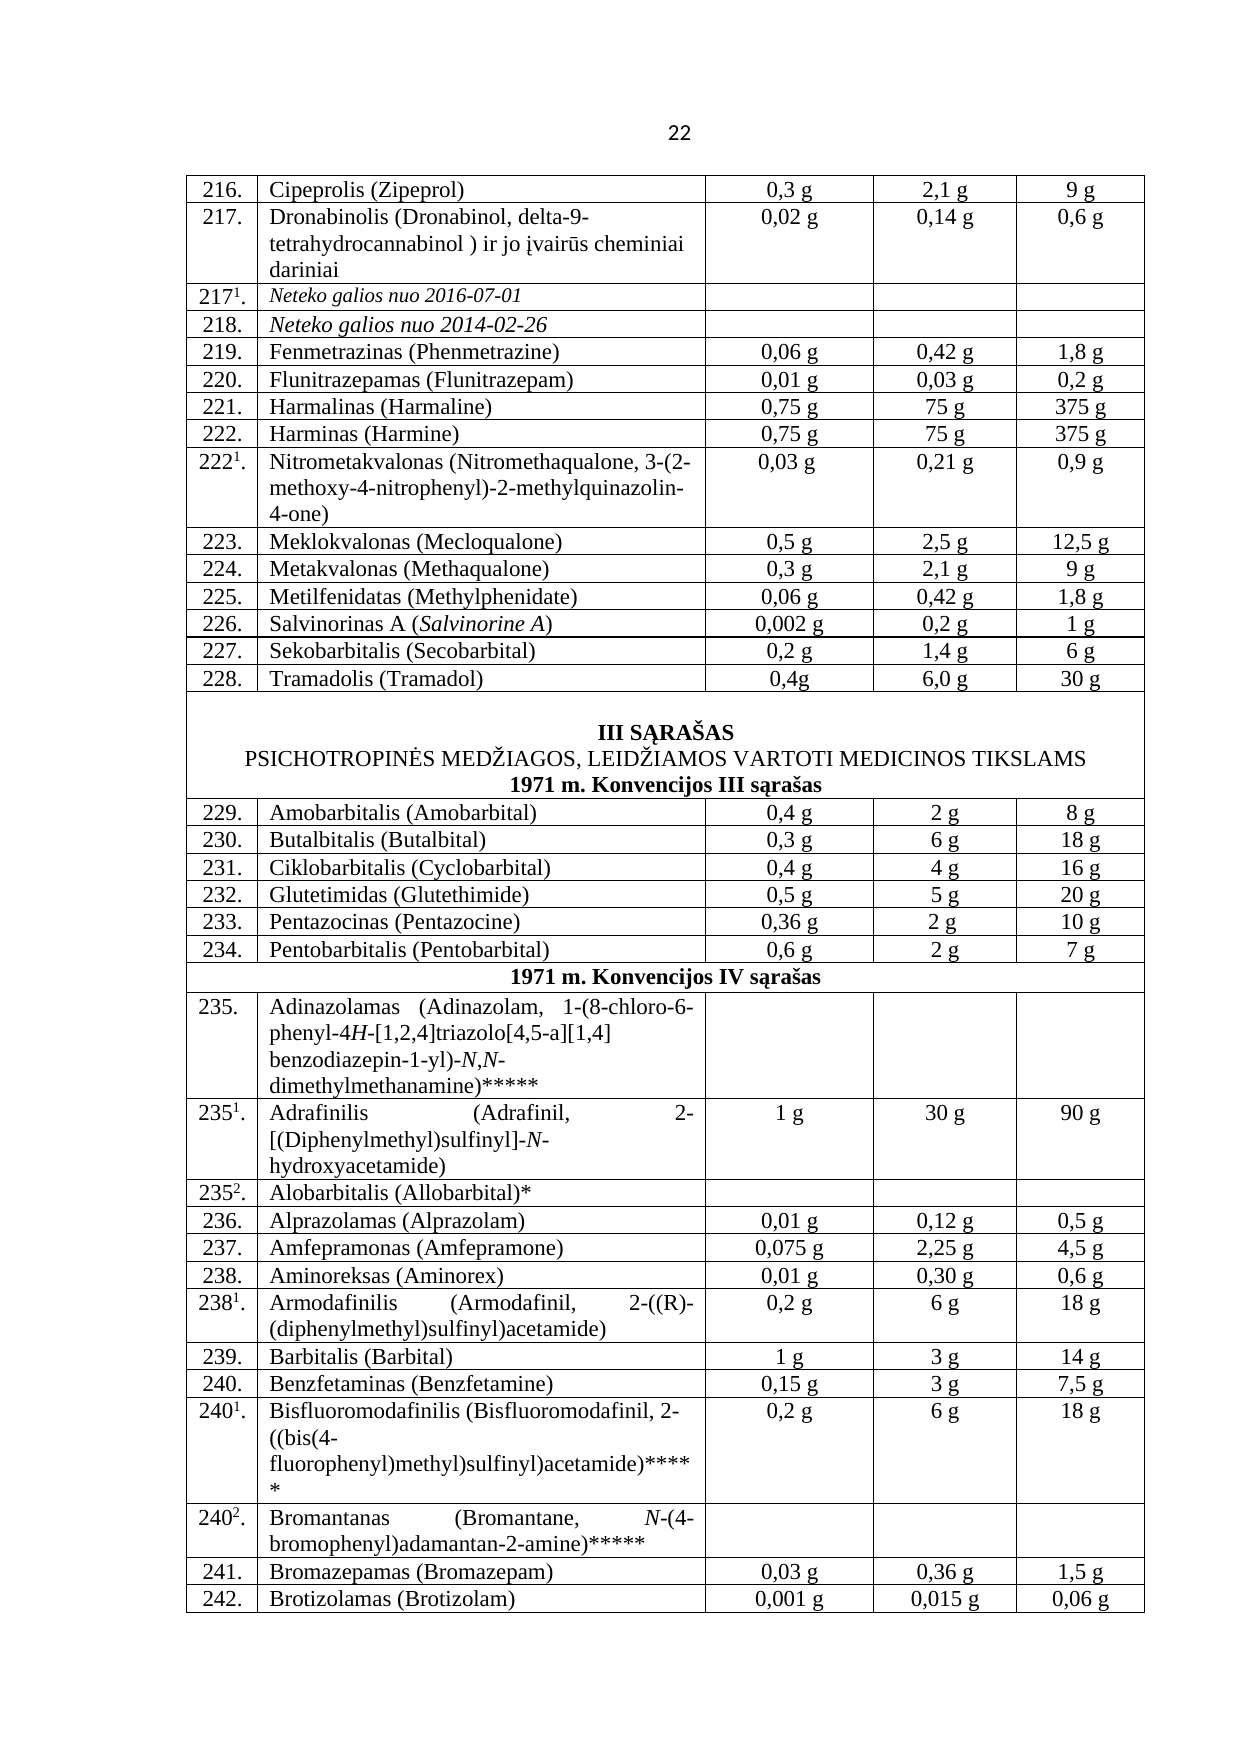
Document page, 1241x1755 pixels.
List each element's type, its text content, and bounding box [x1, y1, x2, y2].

table_cell [706, 284, 873, 310]
table_cell [1145, 1233, 1155, 1261]
table_cell 4,5 g [1017, 1234, 1144, 1261]
table_cell 0,01 g [706, 366, 873, 392]
table_cell [1145, 447, 1155, 527]
table_cell [1145, 419, 1155, 447]
table_cell Bromantanas (Bromantane, N-(4-bromophenyl)adamantan-2-amine)***** [258, 1504, 705, 1557]
table_cell III SĄRAŠAS PSICHOTROPINĖS MEDŽIAGOS, LEIDŽIAMOS VARTOTI MEDICINOS TIKSLAMS 1971 m. Konvencijos III sąrašas [187, 692, 1144, 798]
table_cell 8 g [1017, 799, 1144, 825]
table_cell 1 g [706, 1099, 873, 1178]
table_cell 6 g [874, 826, 1016, 852]
table_cell 0,3 g [706, 555, 873, 582]
table_cell Metakvalonas (Methaqualone) [258, 555, 705, 582]
table_cell 4 g [874, 854, 1016, 880]
table_cell 0,01 g [706, 1207, 873, 1233]
table_cell Neteko galios nuo 2016-07-01 [258, 284, 705, 310]
table_cell [1017, 311, 1144, 337]
table_cell Flunitrazepamas (Flunitrazepam) [258, 366, 705, 392]
table_cell [1145, 1342, 1155, 1369]
table_cell 236. [187, 1207, 257, 1233]
table_cell 227. [187, 638, 257, 664]
table_cell 7 g [1017, 936, 1144, 962]
table_cell 18 g [1017, 1398, 1144, 1503]
table_cell [1145, 1369, 1155, 1397]
table_cell 0,002 g [706, 610, 873, 636]
table_cell 233. [187, 908, 257, 935]
table_cell 14 g [1017, 1343, 1144, 1369]
table_cell 217. [187, 203, 257, 282]
table_cell 238. [187, 1262, 257, 1288]
table_cell Tramadolis (Tramadol) [258, 665, 705, 691]
table_cell 226. [187, 610, 257, 636]
table_cell 18 g [1017, 826, 1144, 852]
table_cell 2 g [874, 799, 1016, 825]
table_cell 228. [187, 665, 257, 691]
table_cell 0,2 g [706, 1289, 873, 1342]
table_cell 9 g [1017, 176, 1144, 202]
table_cell [1145, 992, 1155, 1098]
table_cell Aminoreksas (Aminorex) [258, 1262, 705, 1288]
table_cell 1,4 g [874, 638, 1016, 664]
table_cell [1017, 1180, 1144, 1206]
table_cell 234. [187, 936, 257, 962]
table_cell [1145, 636, 1155, 664]
table_cell 1,8 g [1017, 583, 1144, 609]
table_cell 0,001 g [706, 1585, 873, 1612]
table_cell 7,5 g [1017, 1370, 1144, 1397]
table_cell [1145, 202, 1155, 282]
table_cell [1145, 1206, 1155, 1233]
table_cell 3 g [874, 1343, 1016, 1369]
table_cell Benzfetaminas (Benzfetamine) [258, 1370, 705, 1397]
table_cell 2401. [187, 1398, 257, 1503]
table_cell [1145, 554, 1155, 582]
table_cell [1145, 527, 1155, 554]
table_cell Harmalinas (Harmaline) [258, 393, 705, 419]
table_cell Barbitalis (Barbital) [258, 1343, 705, 1369]
table_cell 0,75 g [706, 393, 873, 419]
table_cell [1145, 283, 1155, 310]
table_cell 0,4g [706, 665, 873, 691]
table_cell 220. [187, 366, 257, 392]
table_cell 0,6 g [1017, 1262, 1144, 1288]
table_cell Sekobarbitalis (Secobarbital) [258, 638, 705, 664]
table_cell 2 g [874, 908, 1016, 935]
table_cell 2402. [187, 1504, 257, 1557]
table_cell 225. [187, 583, 257, 609]
table_cell 221. [187, 393, 257, 419]
table_cell 241. [187, 1558, 257, 1584]
table_cell 0,2 g [874, 610, 1016, 636]
table_cell 0,2 g [1017, 366, 1144, 392]
table_cell Ciklobarbitalis (Cyclobarbital) [258, 854, 705, 880]
table_cell 216. [187, 176, 257, 202]
table_cell [1145, 962, 1155, 992]
table_cell Pentobarbitalis (Pentobarbital) [258, 936, 705, 962]
table_cell [706, 311, 873, 337]
table_cell [1145, 907, 1155, 935]
table_cell [1145, 691, 1155, 798]
table_cell [1145, 1179, 1155, 1206]
table_cell 218. [187, 311, 257, 337]
table_cell [1145, 1261, 1155, 1288]
table_cell Amobarbitalis (Amobarbital) [258, 799, 705, 825]
table_cell Alprazolamas (Alprazolam) [258, 1207, 705, 1233]
table_cell 1 g [1017, 610, 1144, 636]
table_cell 232. [187, 881, 257, 907]
table_cell 0,075 g [706, 1234, 873, 1261]
table_cell 2,5 g [874, 528, 1016, 554]
table_cell 224. [187, 555, 257, 582]
table_cell [1145, 392, 1155, 419]
table_cell 2381. [187, 1289, 257, 1342]
table_cell 0,4 g [706, 799, 873, 825]
table_cell [1145, 1584, 1155, 1612]
table_cell 242. [187, 1585, 257, 1612]
table_cell 1971 m. Konvencijos IV sąrašas [187, 963, 1144, 992]
table_cell Pentazocinas (Pentazocine) [258, 908, 705, 935]
table_cell 375 g [1017, 420, 1144, 447]
table_cell Meklokvalonas (Mecloqualone) [258, 528, 705, 554]
table_cell 240. [187, 1370, 257, 1397]
table_cell 0,03 g [706, 448, 873, 527]
table_cell 0,5 g [706, 881, 873, 907]
table_cell 20 g [1017, 881, 1144, 907]
table_cell Alobarbitalis (Allobarbital)* [258, 1180, 705, 1206]
table_cell 0,9 g [1017, 448, 1144, 527]
table_cell 30 g [874, 1099, 1016, 1178]
table_cell Brotizolamas (Brotizolam) [258, 1585, 705, 1612]
table_cell 0,02 g [706, 203, 873, 282]
table_cell [874, 993, 1016, 1098]
table_cell Harminas (Harmine) [258, 420, 705, 447]
table_cell 2,25 g [874, 1234, 1016, 1261]
table_cell [1145, 175, 1155, 202]
table_cell 237. [187, 1234, 257, 1261]
table_cell [1145, 935, 1155, 962]
table_cell [706, 1504, 873, 1557]
table_cell 0,6 g [706, 936, 873, 962]
table_cell [1145, 798, 1155, 825]
table_cell 0,21 g [874, 448, 1016, 527]
table_cell 6 g [1017, 638, 1144, 664]
table_cell [1017, 1504, 1144, 1557]
table_cell Adrafinilis (Adrafinil, 2-[(Diphenylmethyl)sulfinyl]-N-hydroxyacetamide) [258, 1099, 705, 1178]
table_cell 2,1 g [874, 176, 1016, 202]
table_cell 0,75 g [706, 420, 873, 447]
table_cell [1145, 1397, 1155, 1503]
table_cell [1017, 284, 1144, 310]
table_cell 0,36 g [706, 908, 873, 935]
table_cell [1145, 337, 1155, 364]
table_cell 0,2 g [706, 1398, 873, 1503]
table_cell 1,5 g [1017, 1558, 1144, 1584]
table_cell [1145, 310, 1155, 337]
table_cell [874, 284, 1016, 310]
table_cell 0,4 g [706, 854, 873, 880]
table_cell 0,3 g [706, 176, 873, 202]
table_cell 0,5 g [706, 528, 873, 554]
table_cell Amfepramonas (Amfepramone) [258, 1234, 705, 1261]
table_cell 223. [187, 528, 257, 554]
table_cell 5 g [874, 881, 1016, 907]
table_cell 0,42 g [874, 583, 1016, 609]
table_cell 0,03 g [874, 366, 1016, 392]
table_cell 0,015 g [874, 1585, 1016, 1612]
table_cell [1145, 609, 1155, 636]
table_cell [706, 993, 873, 1098]
table_cell 9 g [1017, 555, 1144, 582]
table_cell [1145, 825, 1155, 852]
table_cell 0,30 g [874, 1262, 1016, 1288]
table_cell [1145, 1557, 1155, 1584]
table_cell [1017, 993, 1144, 1098]
table_cell 229. [187, 799, 257, 825]
table_cell 219. [187, 338, 257, 364]
table_cell 0,01 g [706, 1262, 873, 1288]
table_cell Nitrometakvalonas (Nitromethaqualone, 3-(2-methoxy-4-nitrophenyl)-2-methylquinazolin-4-one) [258, 448, 705, 527]
table_cell [1145, 1098, 1155, 1178]
table_cell [874, 1180, 1016, 1206]
table_cell 375 g [1017, 393, 1144, 419]
table_cell [1145, 664, 1155, 691]
table_cell 2171. [187, 284, 257, 310]
table_cell [1145, 1503, 1155, 1557]
table_cell 0,42 g [874, 338, 1016, 364]
table_cell 0,06 g [706, 338, 873, 364]
table_cell Fenmetrazinas (Phenmetrazine) [258, 338, 705, 364]
table_cell 6,0 g [874, 665, 1016, 691]
table_cell 2221. [187, 448, 257, 527]
table_cell Metilfenidatas (Methylphenidate) [258, 583, 705, 609]
table_cell [874, 1504, 1016, 1557]
table_cell Cipeprolis (Zipeprol) [258, 176, 705, 202]
table_cell 222. [187, 420, 257, 447]
table_cell 0,15 g [706, 1370, 873, 1397]
table_cell [706, 1180, 873, 1206]
table_cell 0,12 g [874, 1207, 1016, 1233]
table_cell Bisfluoromodafinilis (Bisfluoromodafinil, 2-((bis(4-fluorophenyl)methyl)sulfinyl)acetamide)***** [258, 1398, 705, 1503]
table_cell 0,36 g [874, 1558, 1016, 1584]
table_cell Dronabinolis (Dronabinol, delta-9-tetrahydrocannabinol ) ir jo įvairūs cheminiai dariniai [258, 203, 705, 282]
table_cell 18 g [1017, 1289, 1144, 1342]
table_cell 10 g [1017, 908, 1144, 935]
table_cell 90 g [1017, 1099, 1144, 1178]
table_cell 2,1 g [874, 555, 1016, 582]
table_cell 0,3 g [706, 826, 873, 852]
table_cell [1145, 582, 1155, 609]
table_cell 239. [187, 1343, 257, 1369]
table_cell [1145, 1288, 1155, 1342]
table_cell Glutetimidas (Glutethimide) [258, 881, 705, 907]
table_cell 0,14 g [874, 203, 1016, 282]
table_cell 1 g [706, 1343, 873, 1369]
table_cell 2 g [874, 936, 1016, 962]
table_cell Salvinorinas A (Salvinorine A) [258, 610, 705, 636]
table_cell Bromazepamas (Bromazepam) [258, 1558, 705, 1584]
table_cell 16 g [1017, 854, 1144, 880]
table_cell [874, 311, 1016, 337]
table_cell 0,06 g [1017, 1585, 1144, 1612]
table_cell Neteko galios nuo 2014-02-26 [258, 311, 705, 337]
table_cell [1145, 365, 1155, 392]
table_cell 2351. [187, 1099, 257, 1178]
table_cell Butalbitalis (Butalbital) [258, 826, 705, 852]
table_cell 231. [187, 854, 257, 880]
table_cell [1145, 880, 1155, 907]
table_cell 0,5 g [1017, 1207, 1144, 1233]
table_cell 75 g [874, 393, 1016, 419]
table_cell 3 g [874, 1370, 1016, 1397]
table_cell 12,5 g [1017, 528, 1144, 554]
table_cell 235. [187, 993, 257, 1098]
table_cell [1145, 853, 1155, 880]
table_cell 30 g [1017, 665, 1144, 691]
table_cell 0,2 g [706, 638, 873, 664]
table_cell 2352. [187, 1180, 257, 1206]
table_cell 75 g [874, 420, 1016, 447]
table_cell 0,6 g [1017, 203, 1144, 282]
table_cell 0,06 g [706, 583, 873, 609]
table_cell Adinazolamas (Adinazolam, 1-(8-chloro-6-phenyl-4H-[1,2,4]triazolo[4,5-a][1,4] benzodiazepin-1-yl)-N,N-dimethylmethanamine)***** [258, 993, 705, 1098]
table_cell 1,8 g [1017, 338, 1144, 364]
table_cell 230. [187, 826, 257, 852]
table_cell 6 g [874, 1289, 1016, 1342]
table_cell Armodafinilis (Armodafinil, 2-((R)-(diphenylmethyl)sulfinyl)acetamide) [258, 1289, 705, 1342]
table_cell 0,03 g [706, 1558, 873, 1584]
table_cell 6 g [874, 1398, 1016, 1503]
